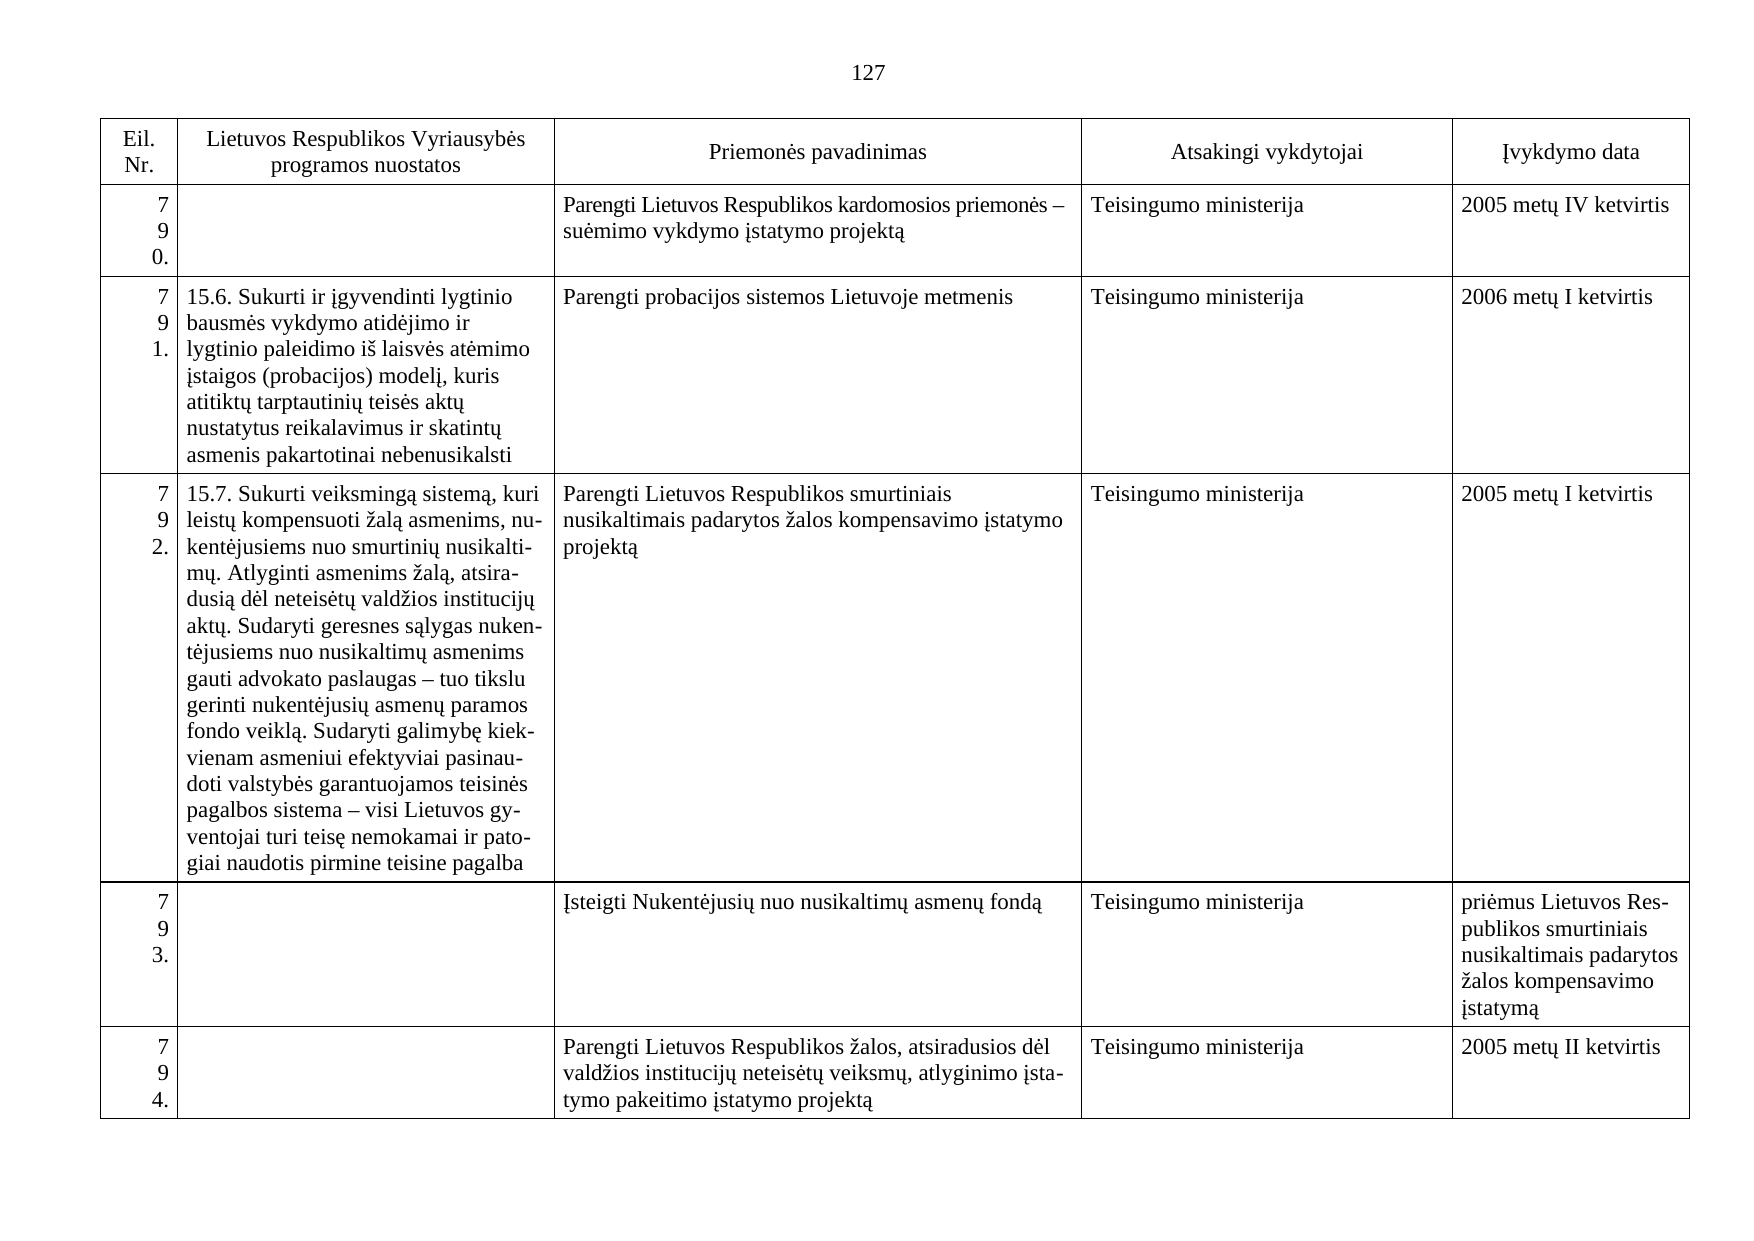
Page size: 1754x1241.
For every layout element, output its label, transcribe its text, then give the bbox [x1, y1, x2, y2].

table_cell [178, 1027, 554, 1118]
table_cell [178, 185, 554, 276]
table_cell 2005 metų I ketvirtis [1453, 474, 1689, 881]
table_cell priėmus Lietuvos Res­publikos smurtiniais nusikaltimais padarytos žalos kompensavimo įstatymą [1453, 883, 1689, 1026]
table_cell Parengti probacijos sistemos Lietuvoje metmenis [555, 277, 1081, 473]
table_cell Teisingumo ministerija [1082, 883, 1452, 1026]
table_cell [101, 883, 177, 1026]
table_cell 2005 metų IV ketvirtis [1453, 185, 1689, 276]
table_cell Parengti Lietuvos Respublikos smurtiniais nusikaltimais padarytos žalos kompensavimo įstatymo projektą [555, 474, 1081, 881]
table_cell 2005 metų II ketvirtis [1453, 1027, 1689, 1118]
table_cell 15.6. Sukurti ir įgyvendinti lygtinio bausmės vykdymo atidėjimo ir lygtinio paleidimo iš laisvės atėmimo įstaigos (probacijos) modelį, kuris atitiktų tarptautinių teisės aktų nustatytus reikalavimus ir skatintų asmenis pakartotinai nebenusikalsti [178, 277, 554, 473]
table_header Priemonės pavadinimas [555, 119, 1081, 184]
table_header Įvykdymo data [1453, 119, 1689, 184]
table_header Eil. Nr. [101, 119, 177, 184]
table_cell [101, 1027, 177, 1118]
table_cell Įsteigti Nukentėjusių nuo nusikaltimų asmenų fondą [555, 883, 1081, 1026]
table_cell Teisingumo ministerija [1082, 185, 1452, 276]
table_cell [101, 185, 177, 276]
table_cell Teisingumo ministerija [1082, 277, 1452, 473]
table_cell [101, 277, 177, 473]
table_cell Teisingumo ministerija [1082, 1027, 1452, 1118]
table_cell Teisingumo ministerija [1082, 474, 1452, 881]
table_cell 2006 metų I ketvirtis [1453, 277, 1689, 473]
table_cell [101, 474, 177, 881]
table_header Lietuvos Respublikos Vyriausybės programos nuostatos [178, 119, 554, 184]
table_header Atsakingi vykdytojai [1082, 119, 1452, 184]
table_cell Parengti Lietuvos Respublikos kardomosios priemonės – suėmimo vykdymo įstatymo projektą [555, 185, 1081, 276]
table_cell [178, 883, 554, 1026]
table_cell 15.7. Sukurti veiksmingą sistemą, kuri leistų kompensuoti žalą asmenims, nu­kentėjusiems nuo smurtinių nusikal­ti­mų. Atlyginti asmenims žalą, atsira­dusią dėl neteisėtų valdžios institucijų aktų. Sudaryti geresnes sąlygas nuken­tėjusiems nuo nusikaltimų asmenims gauti advokato paslaugas – tuo tikslu gerinti nukentėjusių asmenų paramos fondo veiklą. Sudaryti galimybę kiek­vienam asmeniui efektyviai pasinau­doti valstybės garantuojamos teisinės pagalbos sistema – visi Lietuvos gy­ven­tojai turi teisę nemokamai ir pato­giai naudotis pirmine teisine pagalba [178, 474, 554, 881]
table_cell Parengti Lietuvos Respublikos žalos, atsiradusios dėl valdžios institucijų neteisėtų veiksmų, atlyginimo įsta­tymo pakeitimo įstatymo projektą [555, 1027, 1081, 1118]
